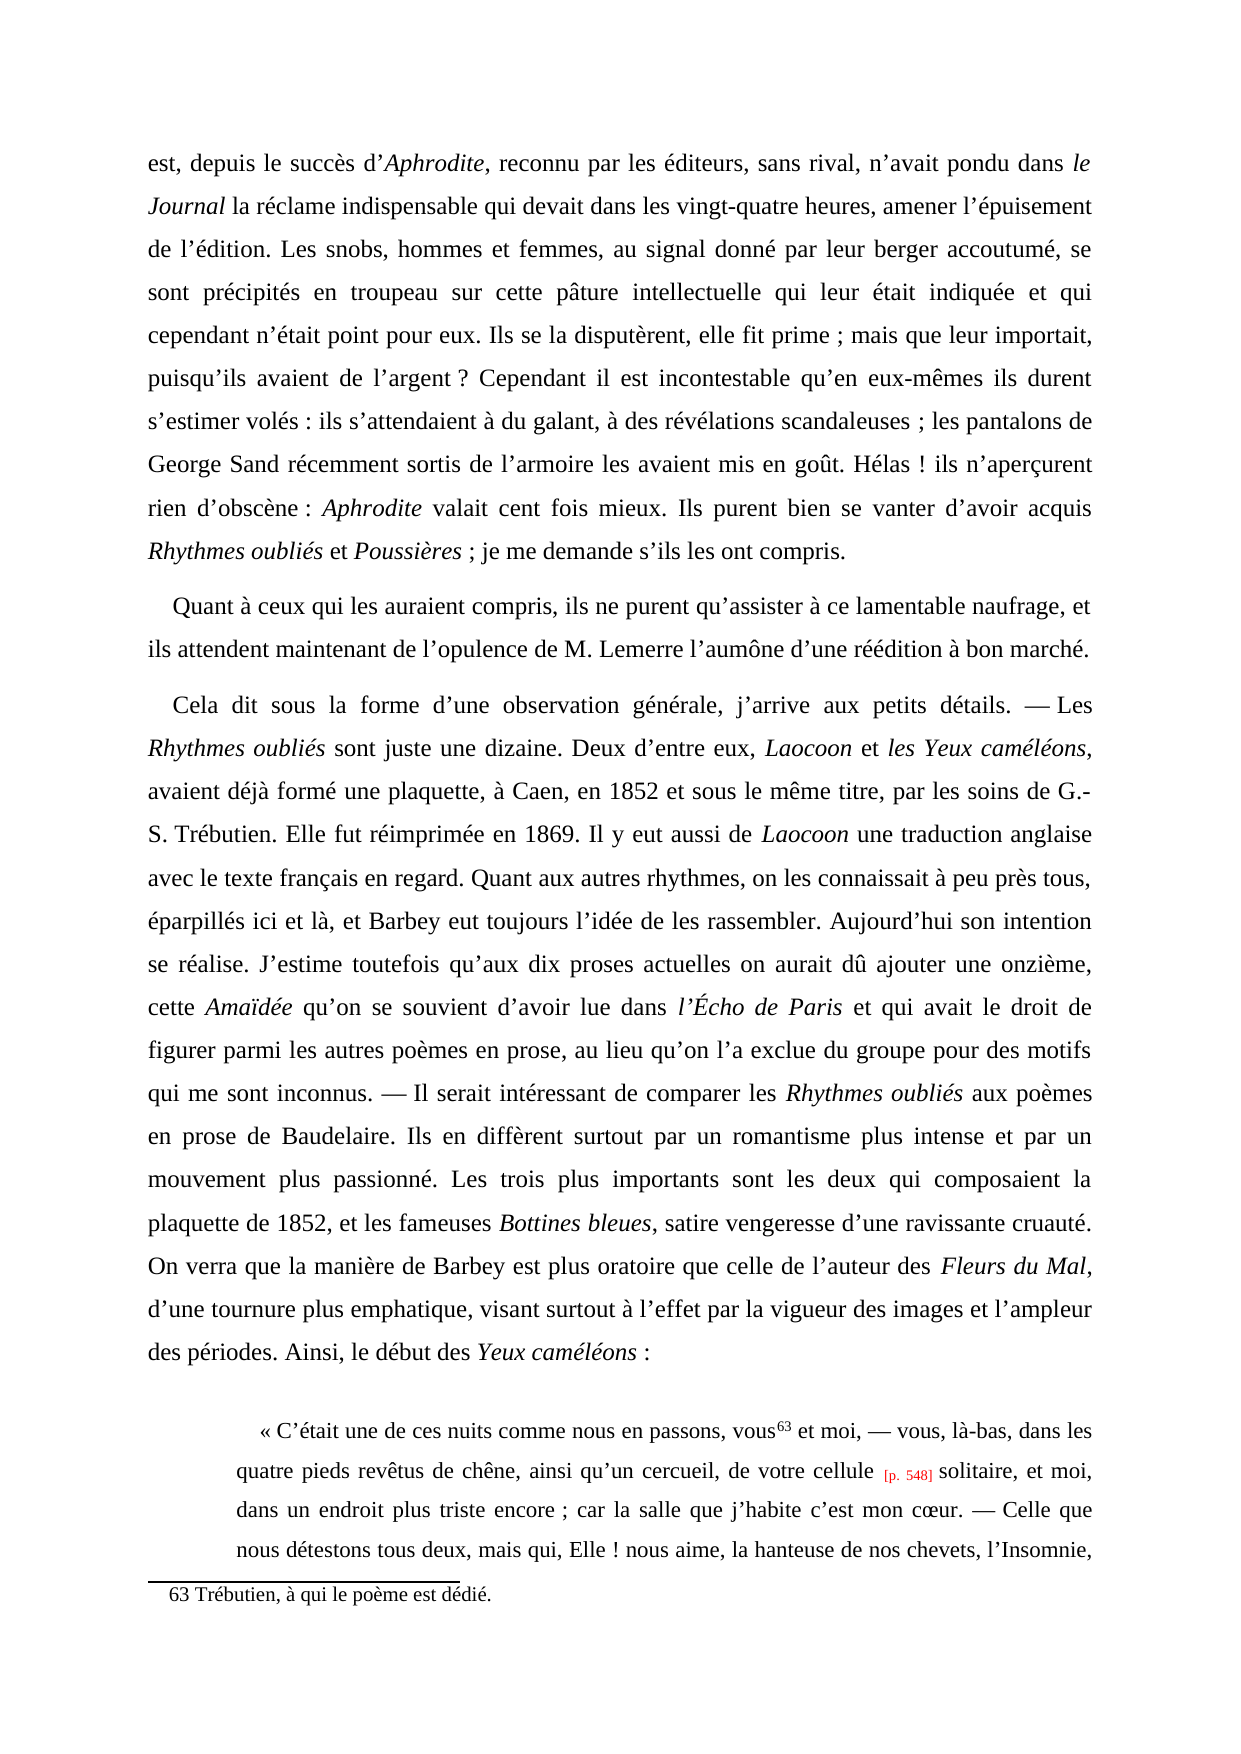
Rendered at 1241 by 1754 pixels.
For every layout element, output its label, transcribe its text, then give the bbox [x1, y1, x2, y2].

text « C’était une de ces nuits comme nous en passons, vous et moi, — vous, là-bas, dans les quatre pieds revêtus de chêne, ainsi qu’un cercueil, de votre cellule [p. 548] solitaire, et moi, dans un endroit plus triste encore ; car la salle que j’habite c’est mon cœur. — Celle que nous détestons tous deux, mais qui, Elle ! nous aime, la hanteuse de nos chevets, l’Insomnie, [236, 1418, 1093, 1562]
text Cela dit sous la forme d’une observation générale, j’arrive aux petits détails. — Les Rhythmes oubliés sont juste une dizaine. Deux d’entre eux, Laocoon et les Yeux caméléons, avaient déjà formé une plaquette, à Caen, en 1852 et sous le même titre, par les soins de G.-S. Trébutien. Elle fut réimprimée en 1869. Il y eut aussi de Laocoon une traduction anglaise avec le texte français en regard. Quant aux autres rhythmes, on les connaissait à peu près tous, éparpillés ici et là, et Barbey eut toujours l’idée de les rassembler. Aujourd’hui son intention se réalise. J’estime toutefois qu’aux dix proses actuelles on aurait dû ajouter une onzième, cette Amaïdée qu’on se souvient d’avoir lue dans l’Écho de Paris et qui avait le droit de figurer parmi les autres poèmes en prose, au lieu qu’on l’a exclue du groupe pour des motifs qui me sont inconnus. — Il serait intéressant de comparer les Rhythmes oubliés aux poèmes en prose de Baudelaire. Ils en diffèrent surtout par un romantisme plus intense et par un mouvement plus passionné. Les trois plus importants sont les deux qui composaient la plaquette de 1852, et les fameuses Bottines bleues, satire vengeresse d’une ravissante cruauté. On verra que la manière de Barbey est plus oratoire que celle de l’auteur des Fleurs du Mal, d’une tournure plus emphatique, visant surtout à l’effet par la vigueur des images et l’ampleur des périodes. Ainsi, le début des Yeux caméléons : [148, 690, 1093, 1366]
text Quant à ceux qui les auraient compris, ils ne purent qu’assister à ce lamentable naufrage, et ils attendent maintenant de l’opulence de M. Lemerre l’aumône d’une réédition à bon marché. [148, 591, 1093, 663]
text est, depuis le succès d’Aphrodite, reconnu par les éditeurs, sans rival, n’avait pondu dans le Journal la réclame indispensable qui devait dans les vingt-quatre heures, amener l’épuisement de l’édition. Les snobs, hommes et femmes, au signal donné par leur berger accoutumé, se sont précipités en troupeau sur cette pâture intellectuelle qui leur était indiquée et qui cependant n’était point pour eux. Ils se la disputèrent, elle fit prime ; mais que leur importait, puisqu’ils avaient de l’argent ? Cependant il est incontestable qu’en eux-mêmes ils durent s’estimer volés : ils s’attendaient à du galant, à des révélations scandaleuses ; les pantalons de George Sand récemment sortis de l’armoire les avaient mis en goût. Hélas ! ils n’aperçurent rien d’obscène : Aphrodite valait cent fois mieux. Ils purent bien se vanter d’avoir acquis Rhythmes oubliés et Poussières ; je me demande s’ils les ont compris. [148, 148, 1093, 564]
text Trébutien, à qui le poème est dédié. [148, 1582, 1093, 1606]
